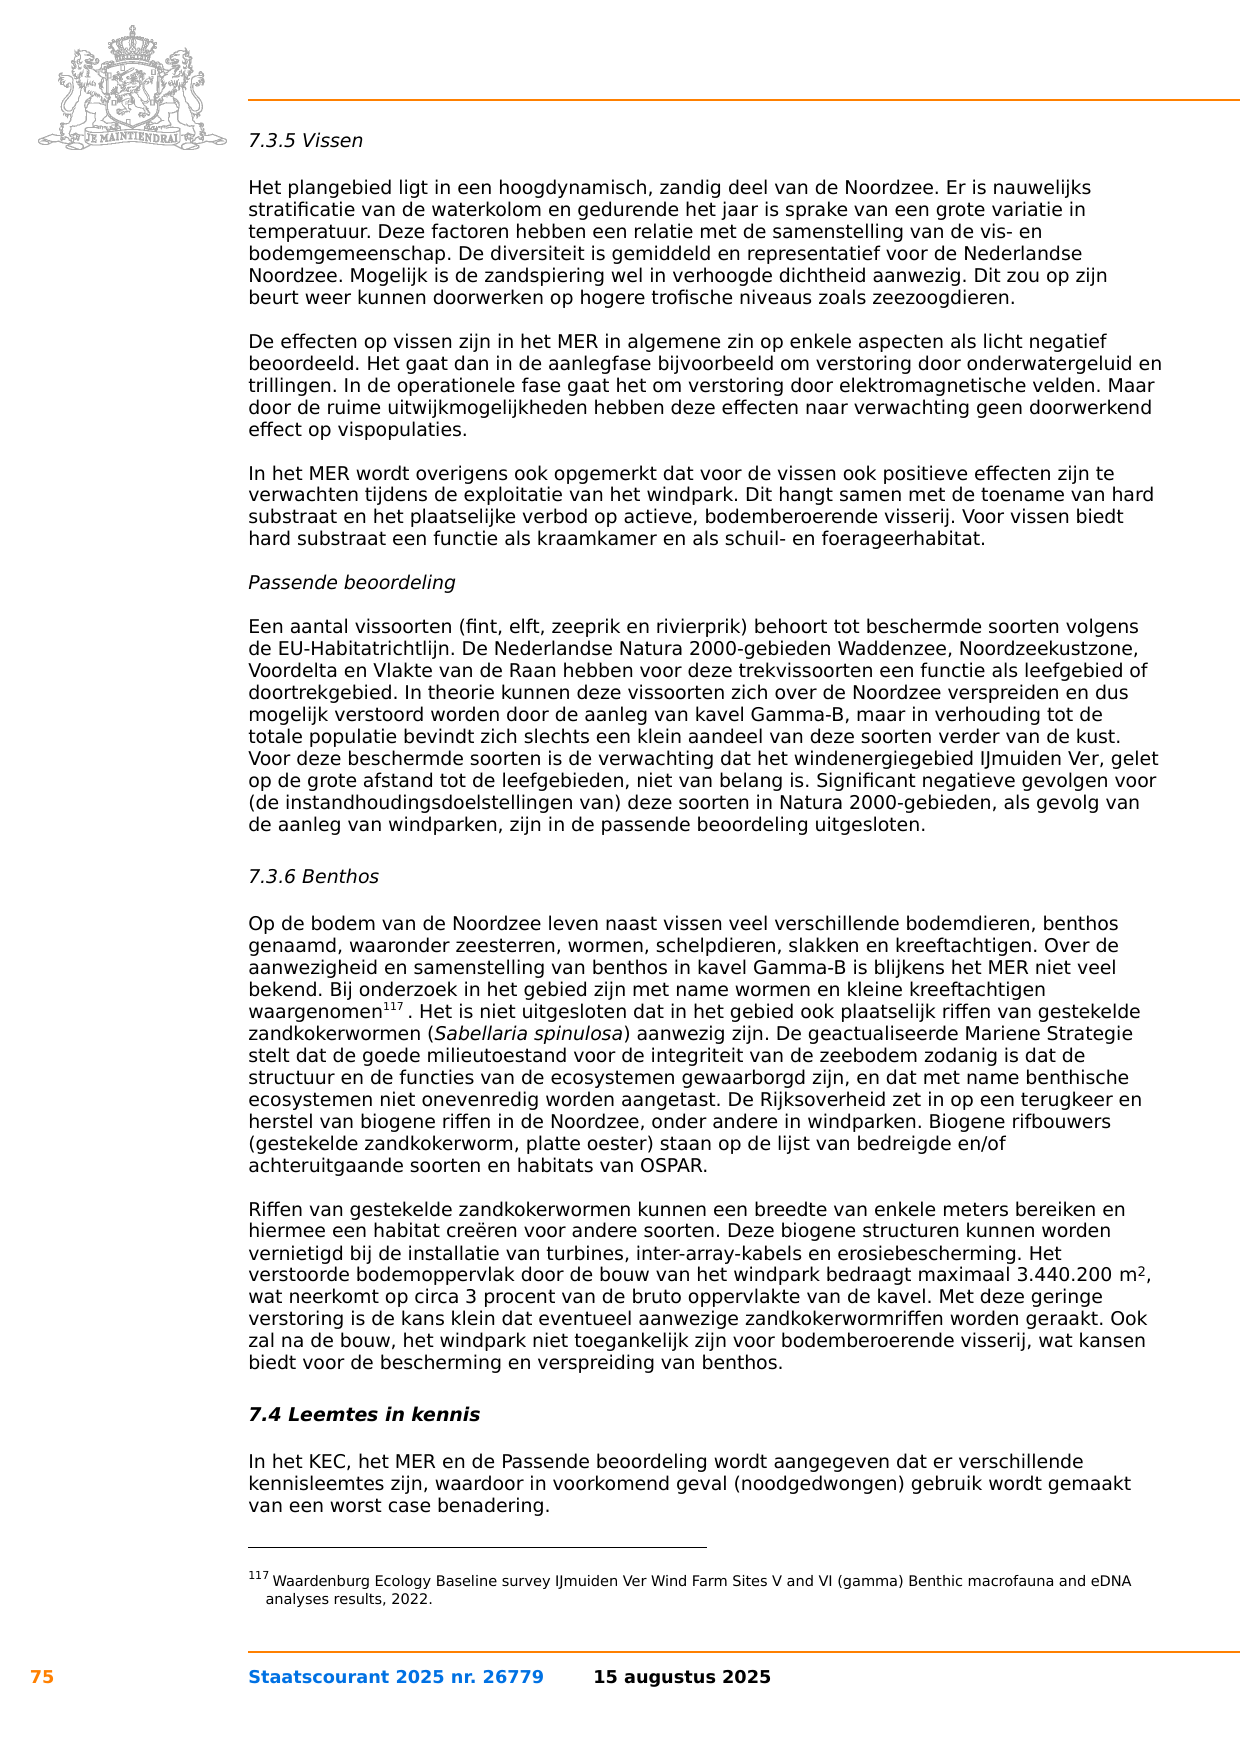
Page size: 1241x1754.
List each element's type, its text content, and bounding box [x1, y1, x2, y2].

subtitle Passende beoordeling [248, 572, 1163, 594]
subtitle 7.4 Leemtes in kennis [248, 1404, 1163, 1426]
text In het KEC, het MER en de Passende beoordeling wordt aangegeven dat er verschillende kennisleemtes zijn, waardoor in voorkomend geval (noodgedwongen) gebruik wordt gemaakt van een worst case benadering. [248, 1451, 1163, 1517]
picture [38, 25, 227, 150]
text Het plangebied ligt in een hoogdynamisch, zandig deel van de Noordzee. Er is nauwelijks stratificatie van de waterkolom en gedurende het jaar is sprake van een grote variatie in temperatuur. Deze factoren hebben een relatie met de samenstelling van de vis- en bodemgemeenschap. De diversiteit is gemiddeld en representatief voor de Nederlandse Noordzee. Mogelijk is de zandspiering wel in verhoogde dichtheid aanwezig. Dit zou op zijn beurt weer kunnen doorwerken op hogere trofische niveaus zoals zeezoogdieren. [248, 177, 1163, 309]
subtitle 7.3.5 Vissen [248, 130, 1163, 152]
text De effecten op vissen zijn in het MER in algemene zin op enkele aspecten als licht negatief beoordeeld. Het gaat dan in de aanlegfase bijvoorbeeld om verstoring door onderwatergeluid en trillingen. In de operationele fase gaat het om verstoring door elektromagnetische velden. Maar door de ruime uitwijkmogelijkheden hebben deze effecten naar verwachting geen doorwerkend effect op vispopulaties. [248, 331, 1163, 441]
text In het MER wordt overigens ook opgemerkt dat voor de vissen ook positieve effecten zijn te verwachten tijdens de exploitatie van het windpark. Dit hangt samen met de toename van hard substraat en het plaatselijke verbod op actieve, bodemberoerende visserij. Voor vissen biedt hard substraat een functie als kraamkamer en als schuil- en foerageerhabitat. [248, 462, 1163, 550]
text Op de bodem van de Noordzee leven naast vissen veel verschillende bodemdieren, benthos genaamd, waaronder zeesterren, wormen, schelpdieren, slakken en kreeftachtigen. Over de aanwezigheid en samenstelling van benthos in kavel Gamma-B is blijkens het MER niet veel bekend. Bij onderzoek in het gebied zijn met name wormen en kleine kreeftachtigen waargenomen. Het is niet uitgesloten dat in het gebied ook plaatselijk riffen van gestekelde zandkokerwormen (Sabellaria spinulosa) aanwezig zijn. De geactualiseerde Mariene Strategie stelt dat de goede milieutoestand voor de integriteit van de zeebodem zodanig is dat de structuur en de functies van de ecosystemen gewaarborgd zijn, en dat met name benthische ecosystemen niet onevenredig worden aangetast. De Rijksoverheid zet in op een terugkeer en herstel van biogene riffen in de Noordzee, onder andere in windparken. Biogene rifbouwers (gestekelde zandkokerworm, platte oester) staan op de lijst van bedreigde en/of achteruitgaande soorten en habitats van OSPAR. [248, 913, 1163, 1177]
text Een aantal vissoorten (fint, elft, zeeprik en rivierprik) behoort tot beschermde soorten volgens de EU-Habitatrichtlijn. De Nederlandse Natura 2000-gebieden Waddenzee, Noordzeekustzone, Voordelta en Vlakte van de Raan hebben voor deze trekvissoorten een functie als leefgebied of doortrekgebied. In theorie kunnen deze vissoorten zich over de Noordzee verspreiden en dus mogelijk verstoord worden door de aanleg van kavel Gamma-B, maar in verhouding tot de totale populatie bevindt zich slechts een klein aandeel van deze soorten verder van de kust. Voor deze beschermde soorten is de verwachting dat het windenergiegebied IJmuiden Ver, gelet op de grote afstand tot de leefgebieden, niet van belang is. Significant negatieve gevolgen voor (de instandhoudingsdoelstellingen van) deze soorten in Natura 2000-gebieden, als gevolg van de aanleg van windparken, zijn in de passende beoordeling uitgesloten. [248, 616, 1163, 836]
text Waardenburg Ecology Baseline survey IJmuiden Ver Wind Farm Sites V and VI (gamma) Benthic macrofauna and eDNA analyses results, 2022. [248, 1569, 1163, 1608]
text Riffen van gestekelde zandkokerwormen kunnen een breedte van enkele meters bereiken en hiermee een habitat creëren voor andere soorten. Deze biogene structuren kunnen worden vernietigd bij de installatie van turbines, inter-array-kabels en erosiebescherming. Het verstoorde bodemoppervlak door de bouw van het windpark bedraagt maximaal 3.440.200 m2, wat neerkomt op circa 3 procent van de bruto oppervlakte van de kavel. Met deze geringe verstoring is de kans klein dat eventueel aanwezige zandkokerwormriffen worden geraakt. Ook zal na de bouw, het windpark niet toegankelijk zijn voor bodemberoerende visserij, wat kansen biedt voor de bescherming en verspreiding van benthos. [248, 1198, 1163, 1374]
subtitle 7.3.6 Benthos [248, 866, 1163, 888]
